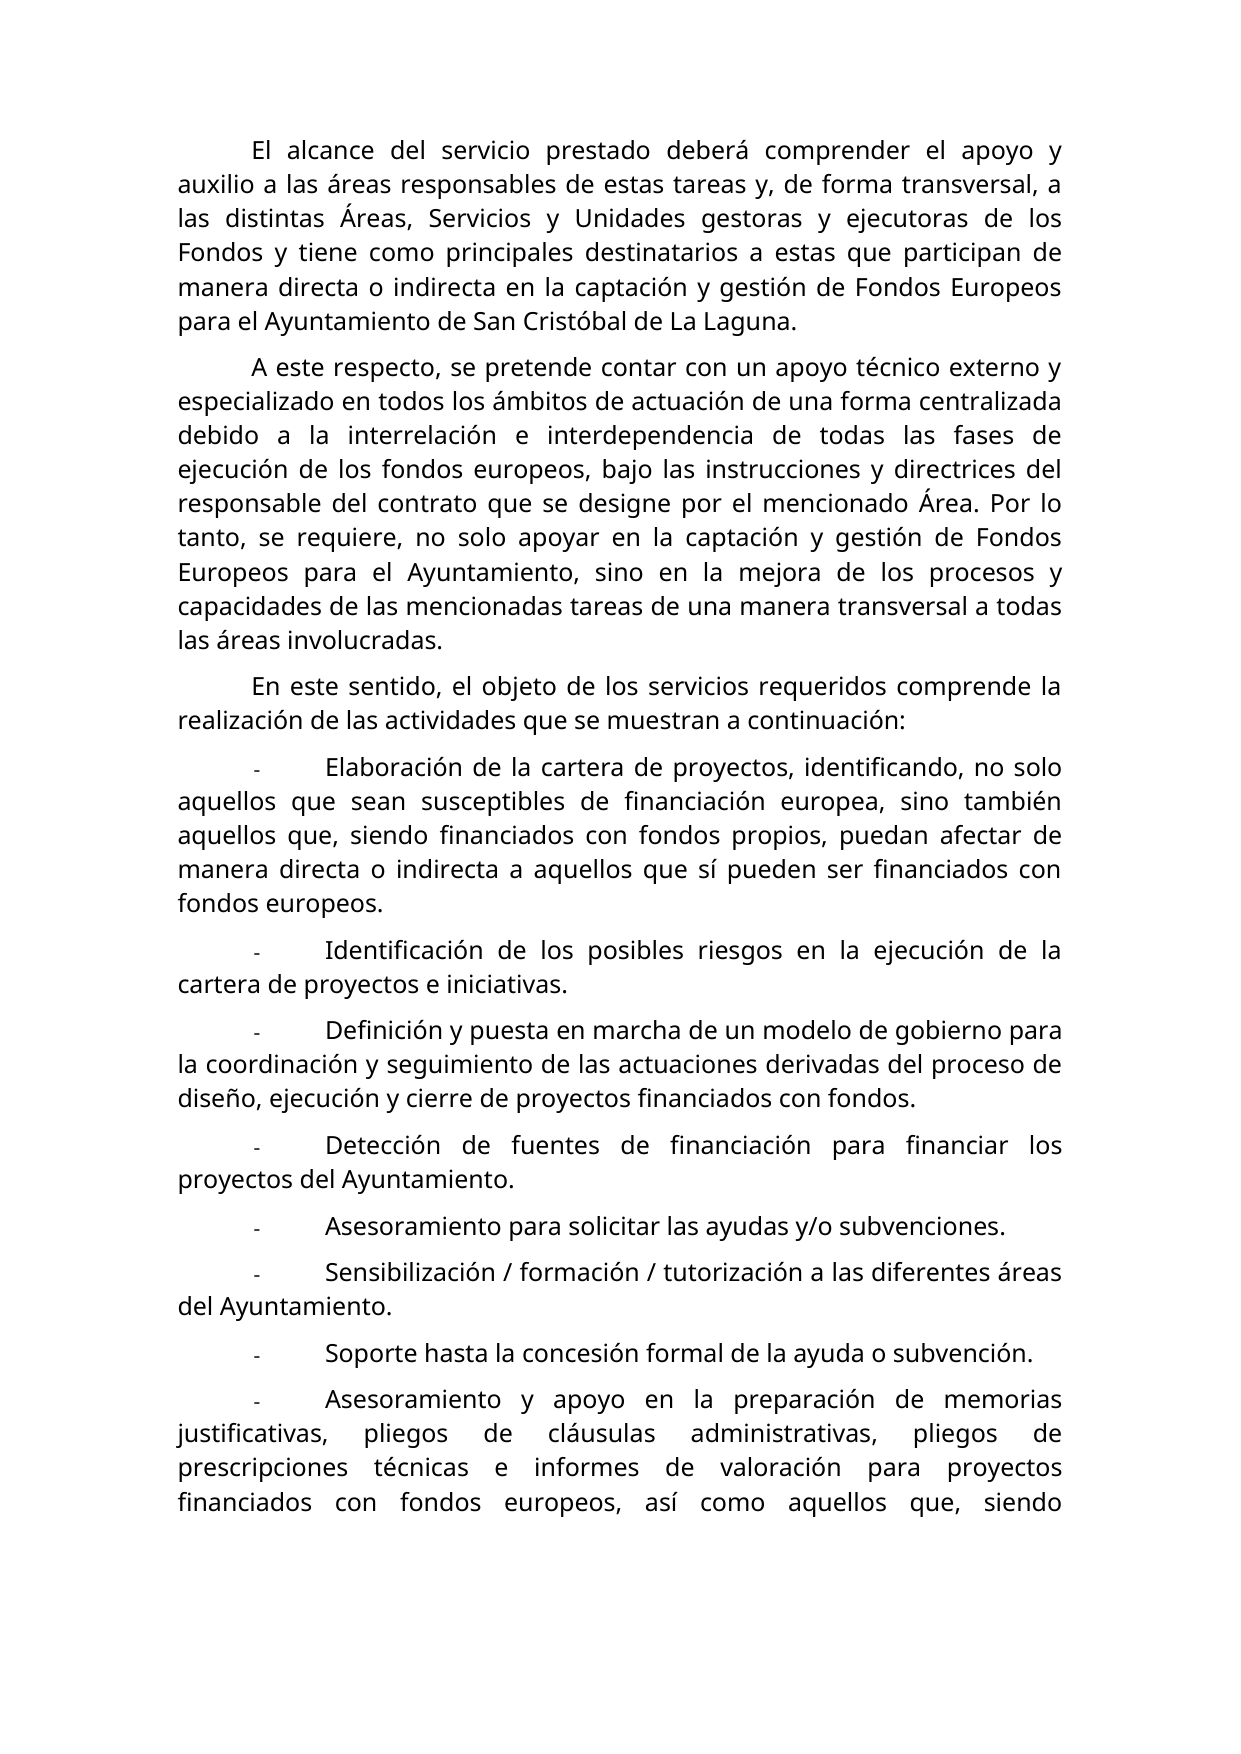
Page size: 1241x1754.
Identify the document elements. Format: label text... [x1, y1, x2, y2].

list Identificación de los posibles riesgos en la ejecución de la cartera de proyectos e iniciativas. [177, 932, 1063, 1000]
list Asesoramiento para solicitar las ayudas y/o subvenciones. [177, 1208, 1063, 1242]
list Definición y puesta en marcha de un modelo de gobierno para la coordinación y seguimiento de las actuaciones derivadas del proceso de diseño, ejecución y cierre de proyectos financiados con fondos. [177, 1013, 1063, 1115]
list Detección de fuentes de financiación para financiar los proyectos del Ayuntamiento. [177, 1128, 1063, 1196]
text A este respecto, se pretende contar con un apoyo técnico externo y especializado en todos los ámbitos de actuación de una forma centralizada debido a la interrelación e interdependencia de todas las fases de ejecución de los fondos europeos, bajo las instrucciones y directrices del responsable del contrato que se designe por el mencionado Área. Por lo tanto, se requiere, no solo apoyar en la captación y gestión de Fondos Europeos para el Ayuntamiento, sino en la mejora de los procesos y capacidades de las mencionadas tareas de una manera transversal a todas las áreas involucradas. [177, 350, 1063, 656]
text En este sentido, el objeto de los servicios requeridos comprende la realización de las actividades que se muestran a continuación: [177, 669, 1063, 737]
list Elaboración de la cartera de proyectos, identificando, no solo aquellos que sean susceptibles de financiación europea, sino también aquellos que, siendo financiados con fondos propios, puedan afectar de manera directa o indirecta a aquellos que sí pueden ser financiados con fondos europeos. [177, 749, 1063, 920]
text El alcance del servicio prestado deberá comprender el apoyo y auxilio a las áreas responsables de estas tareas y, de forma transversal, a las distintas Áreas, Servicios y Unidades gestoras y ejecutoras de los Fondos y tiene como principales destinatarios a estas que participan de manera directa o indirecta en la captación y gestión de Fondos Europeos para el Ayuntamiento de San Cristóbal de La Laguna. [177, 133, 1063, 337]
list Soporte hasta la concesión formal de la ayuda o subvención. [177, 1335, 1063, 1369]
list Sensibilización / formación / tutorización a las diferentes áreas del Ayuntamiento. [177, 1255, 1063, 1323]
list Asesoramiento y apoyo en la preparación de memorias justificativas, pliegos de cláusulas administrativas, pliegos de prescripciones técnicas e informes de valoración para proyectos financiados con fondos europeos, así como aquellos que, siendo [177, 1382, 1063, 1518]
